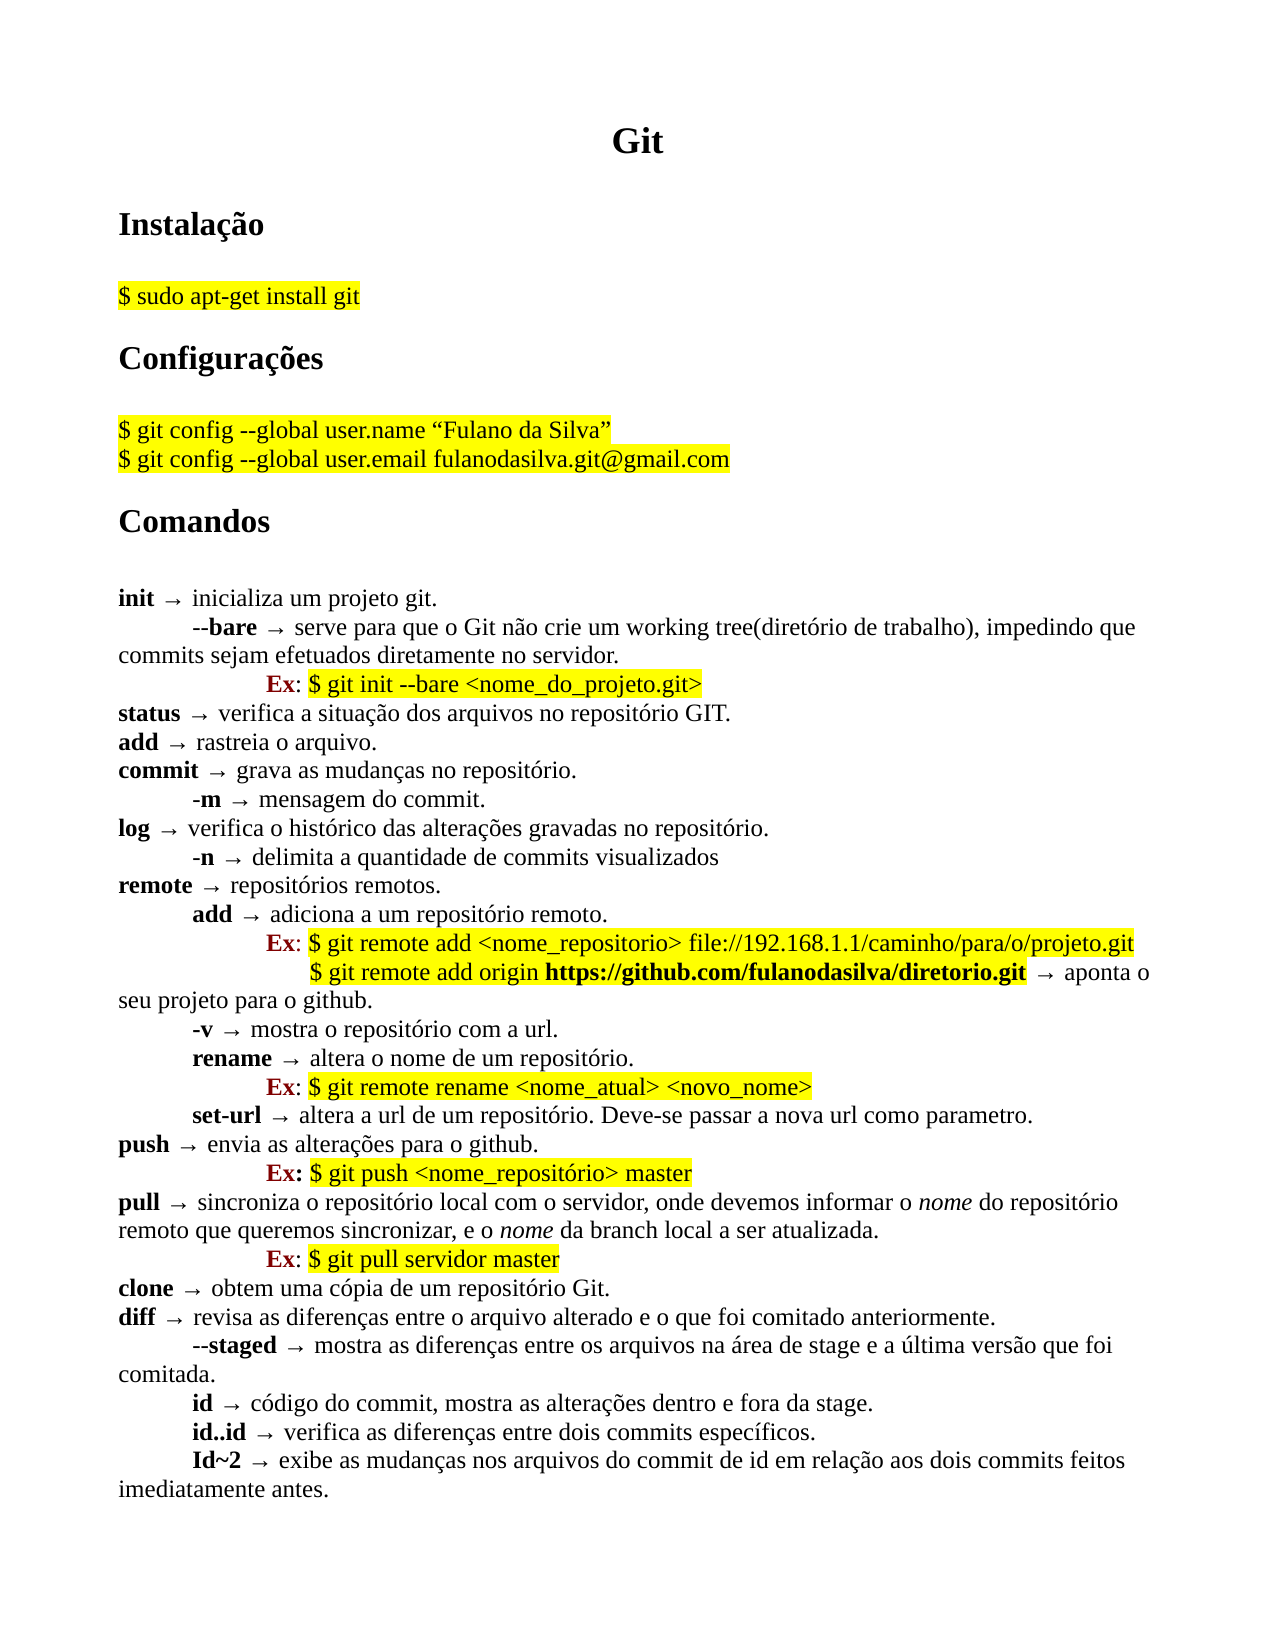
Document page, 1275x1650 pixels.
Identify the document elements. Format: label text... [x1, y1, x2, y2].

text add → adiciona a um repositório remoto. [118, 899, 1157, 928]
text diff → revisa as diferenças entre o arquivo alterado e o que foi comitado anteriormente. [118, 1302, 1157, 1330]
text pull → sincroniza o repositório local com o servidor, onde devemos informar o nome do repositório remoto que queremos sincronizar, e o nome da branch local a ser atualizada. [118, 1187, 1157, 1244]
text $ sudo apt-get install git [118, 281, 1157, 310]
text Instalação [118, 204, 1157, 243]
text id..id → verifica as diferenças entre dois commits específicos. [118, 1417, 1157, 1445]
text Configurações [118, 338, 1157, 377]
text $ git config --global user.name “Fulano da Silva” [118, 415, 1157, 444]
text remote → repositórios remotos. [118, 870, 1157, 899]
text push → envia as alterações para o github. [118, 1129, 1157, 1158]
text -n → delimita a quantidade de commits visualizados [118, 842, 1157, 870]
text commit → grava as mudanças no repositório. [118, 755, 1157, 784]
text $ git config --global user.email fulanodasilva.git@gmail.com [118, 444, 1157, 473]
text set-url → altera a url de um repositório. Deve-se passar a nova url como parametro. [118, 1100, 1157, 1129]
text Ex: $ git push <nome_repositório> master [118, 1158, 1157, 1187]
text -v → mostra o repositório com a url. [118, 1014, 1157, 1043]
text id → código do commit, mostra as alterações dentro e fora da stage. [118, 1388, 1157, 1417]
text Ex: $ git remote rename <nome_atual> <novo_nome> [118, 1072, 1157, 1100]
text Id~2 → exibe as mudanças nos arquivos do commit de id em relação aos dois commits feitos imediatamente antes. [118, 1445, 1157, 1503]
text Ex: $ git pull servidor master [118, 1244, 1157, 1273]
text rename → altera o nome de um repositório. [118, 1043, 1157, 1072]
text add → rastreia o arquivo. [118, 727, 1157, 755]
text $ git remote add origin https://github.com/fulanodasilva/diretorio.git → aponta o seu projeto para o github. [118, 957, 1157, 1014]
text Ex: $ git init --bare <nome_do_projeto.git> [118, 669, 1157, 698]
text status → verifica a situação dos arquivos no repositório GIT. [118, 698, 1157, 727]
text --staged → mostra as diferenças entre os arquivos na área de stage e a última versão que foi comitada. [118, 1330, 1157, 1388]
text Git [118, 118, 1157, 161]
text Ex: $ git remote add <nome_repositorio> file://192.168.1.1/caminho/para/o/projeto.git [118, 928, 1157, 957]
text log → verifica o histórico das alterações gravadas no repositório. [118, 813, 1157, 842]
text -m → mensagem do commit. [118, 784, 1157, 813]
text clone → obtem uma cópia de um repositório Git. [118, 1273, 1157, 1302]
text init → inicializa um projeto git. [118, 583, 1157, 612]
text --bare → serve para que o Git não crie um working tree(diretório de trabalho), impedindo que commits sejam efetuados diretamente no servidor. [118, 612, 1157, 669]
text Comandos [118, 501, 1157, 540]
